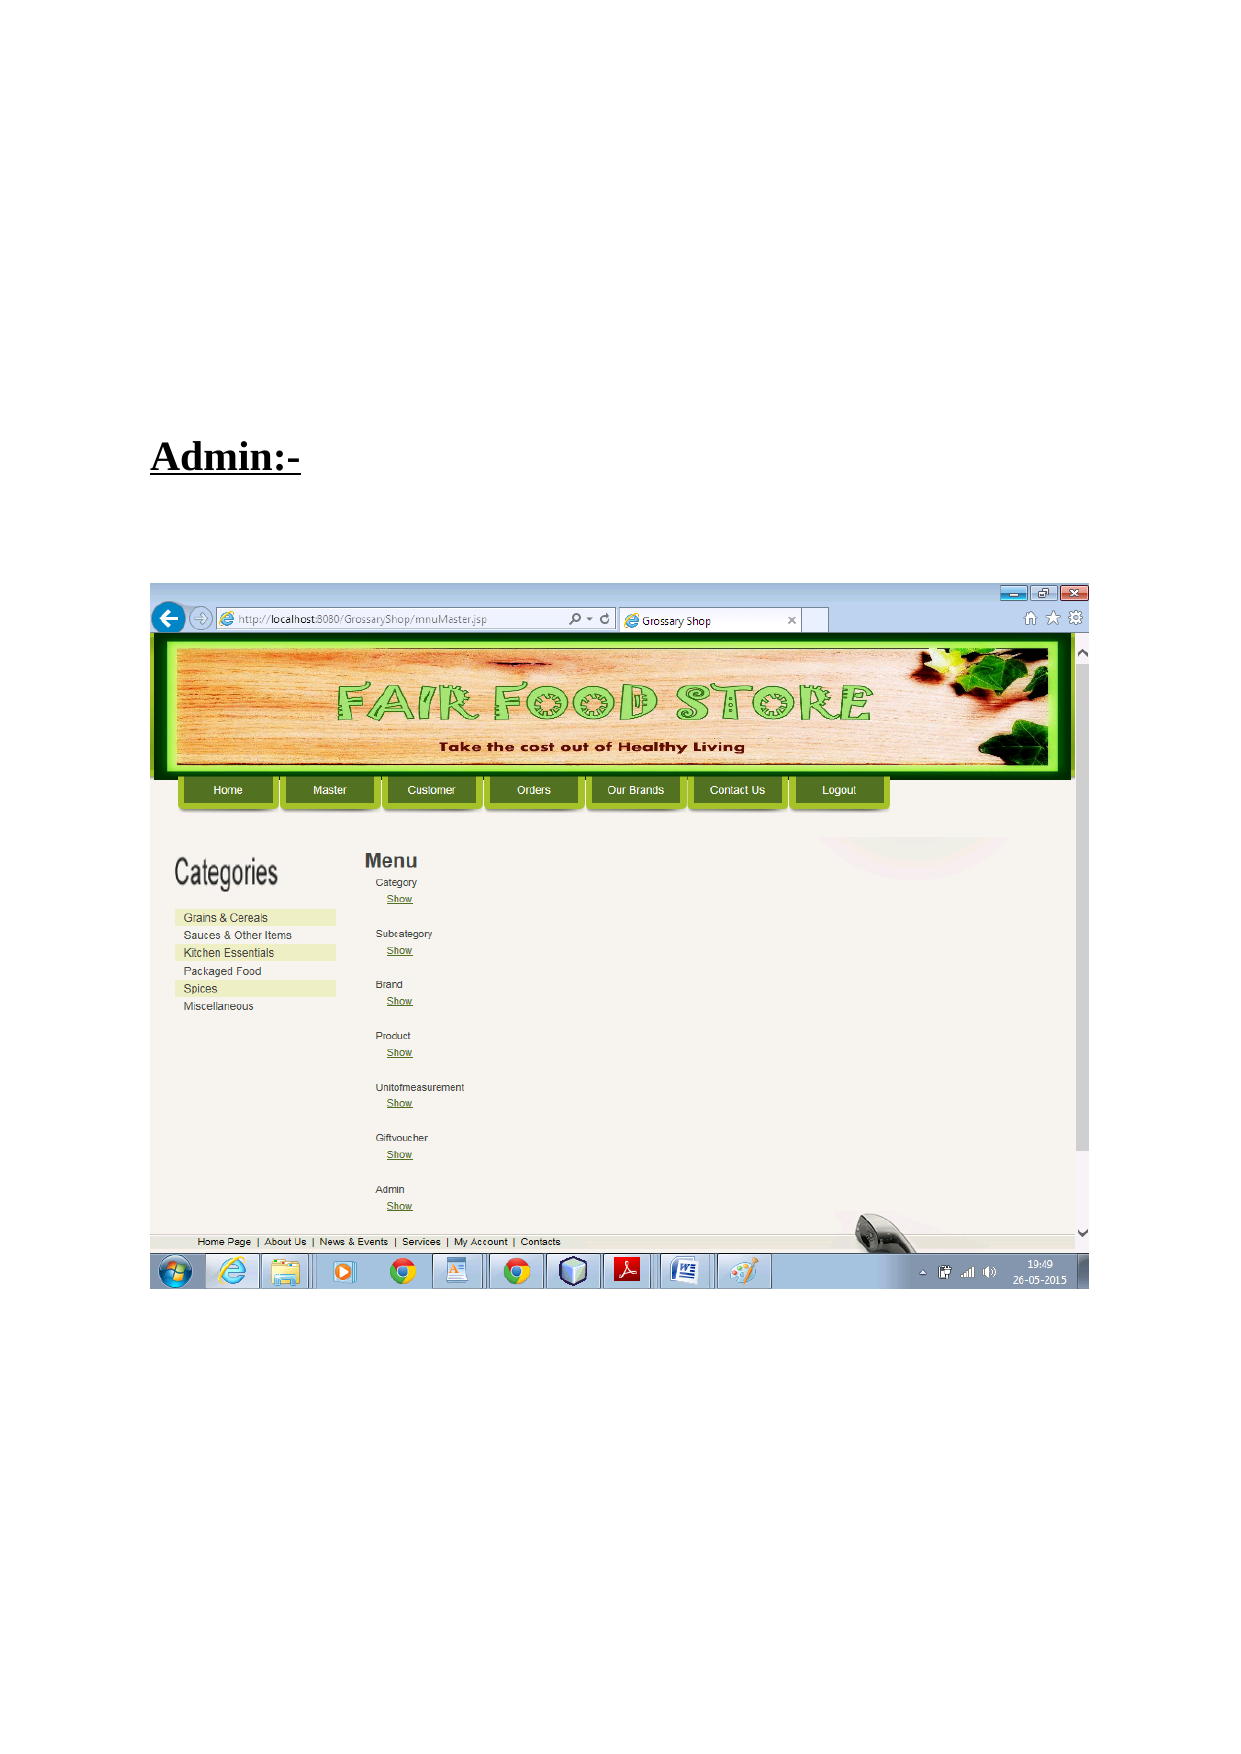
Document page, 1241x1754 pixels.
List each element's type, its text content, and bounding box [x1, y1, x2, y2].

text Admin:- [150, 432, 1090, 479]
